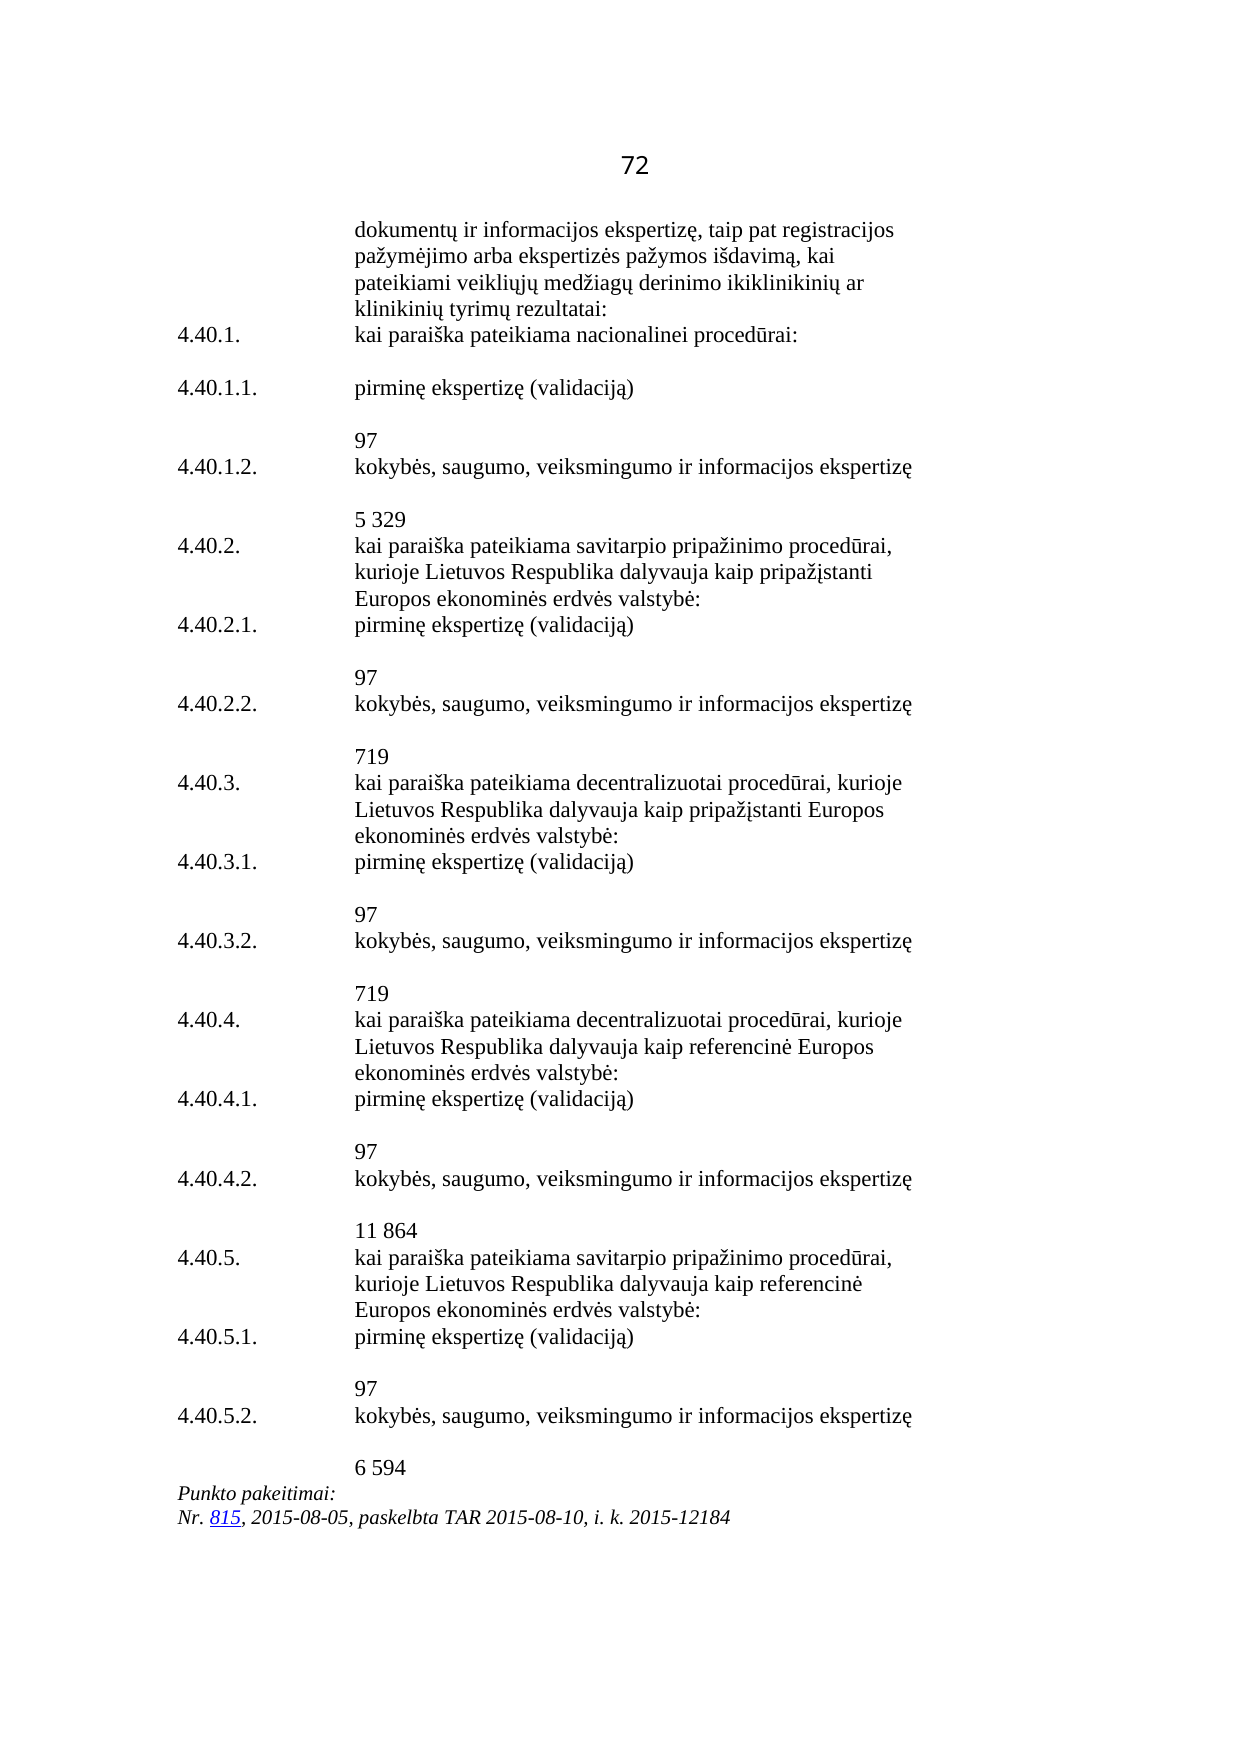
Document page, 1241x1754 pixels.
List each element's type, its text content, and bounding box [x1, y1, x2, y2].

text klinikinių tyrimų rezultatai: [354, 295, 945, 321]
text kurioje Lietuvos Respublika dalyvauja kaip pripažįstanti [354, 558, 945, 585]
text 4.40.3.1. pirminę ekspertizę (validaciją) 97 [177, 848, 945, 927]
text kurioje Lietuvos Respublika dalyvauja kaip referencinė [354, 1270, 945, 1296]
text Punkto pakeitimai: [177, 1481, 1093, 1505]
text 4.40.3.2. kokybės, saugumo, veiksmingumo ir informacijos ekspertizę 719 [177, 927, 945, 1006]
text ekonominės erdvės valstybė: [354, 1059, 945, 1086]
text Europos ekonominės erdvės valstybė: [354, 1296, 945, 1323]
text 4.40.5.1. pirminę ekspertizę (validaciją) 97 [177, 1323, 945, 1402]
text Europos ekonominės erdvės valstybė: [354, 585, 945, 611]
text 4.40.2.1. pirminę ekspertizę (validaciją) 97 [177, 611, 945, 690]
text Lietuvos Respublika dalyvauja kaip referencinė Europos [354, 1033, 945, 1059]
text 4.40.1. kai paraiška pateikiama nacionalinei procedūrai: [177, 321, 945, 374]
text dokumentų ir informacijos ekspertizę, taip pat registracijos [354, 216, 945, 242]
text 4.40.3. kai paraiška pateikiama decentralizuotai procedūrai, kurioje [177, 769, 945, 796]
text pateikiami veikliųjų medžiagų derinimo ikiklinikinių ar [354, 268, 945, 295]
text ekonominės erdvės valstybė: [354, 822, 945, 848]
text 4.40.1.2. kokybės, saugumo, veiksmingumo ir informacijos ekspertizę 5 329 [177, 453, 945, 532]
text 4.40.2.2. kokybės, saugumo, veiksmingumo ir informacijos ekspertizę 719 [177, 690, 945, 769]
text 4.40.5. kai paraiška pateikiama savitarpio pripažinimo procedūrai, [177, 1244, 945, 1270]
text 4.40.5.2. kokybės, saugumo, veiksmingumo ir informacijos ekspertizę 6 594 [177, 1402, 945, 1481]
text 4.40.1.1. pirminę ekspertizę (validaciją) 97 [177, 374, 945, 453]
text 4.40.4. kai paraiška pateikiama decentralizuotai procedūrai, kurioje [177, 1006, 945, 1033]
text 4.40.2. kai paraiška pateikiama savitarpio pripažinimo procedūrai, [177, 532, 945, 558]
text 4.40.4.1. pirminę ekspertizę (validaciją) 97 [177, 1086, 945, 1164]
text Nr. 815, 2015-08-05, paskelbta TAR 2015-08-10, i. k. 2015-12184 [177, 1505, 1093, 1529]
text Lietuvos Respublika dalyvauja kaip pripažįstanti Europos [354, 796, 945, 822]
text pažymėjimo arba ekspertizės pažymos išdavimą, kai [354, 242, 945, 268]
text 4.40.4.2. kokybės, saugumo, veiksmingumo ir informacijos ekspertizę 11 864 [177, 1164, 945, 1244]
